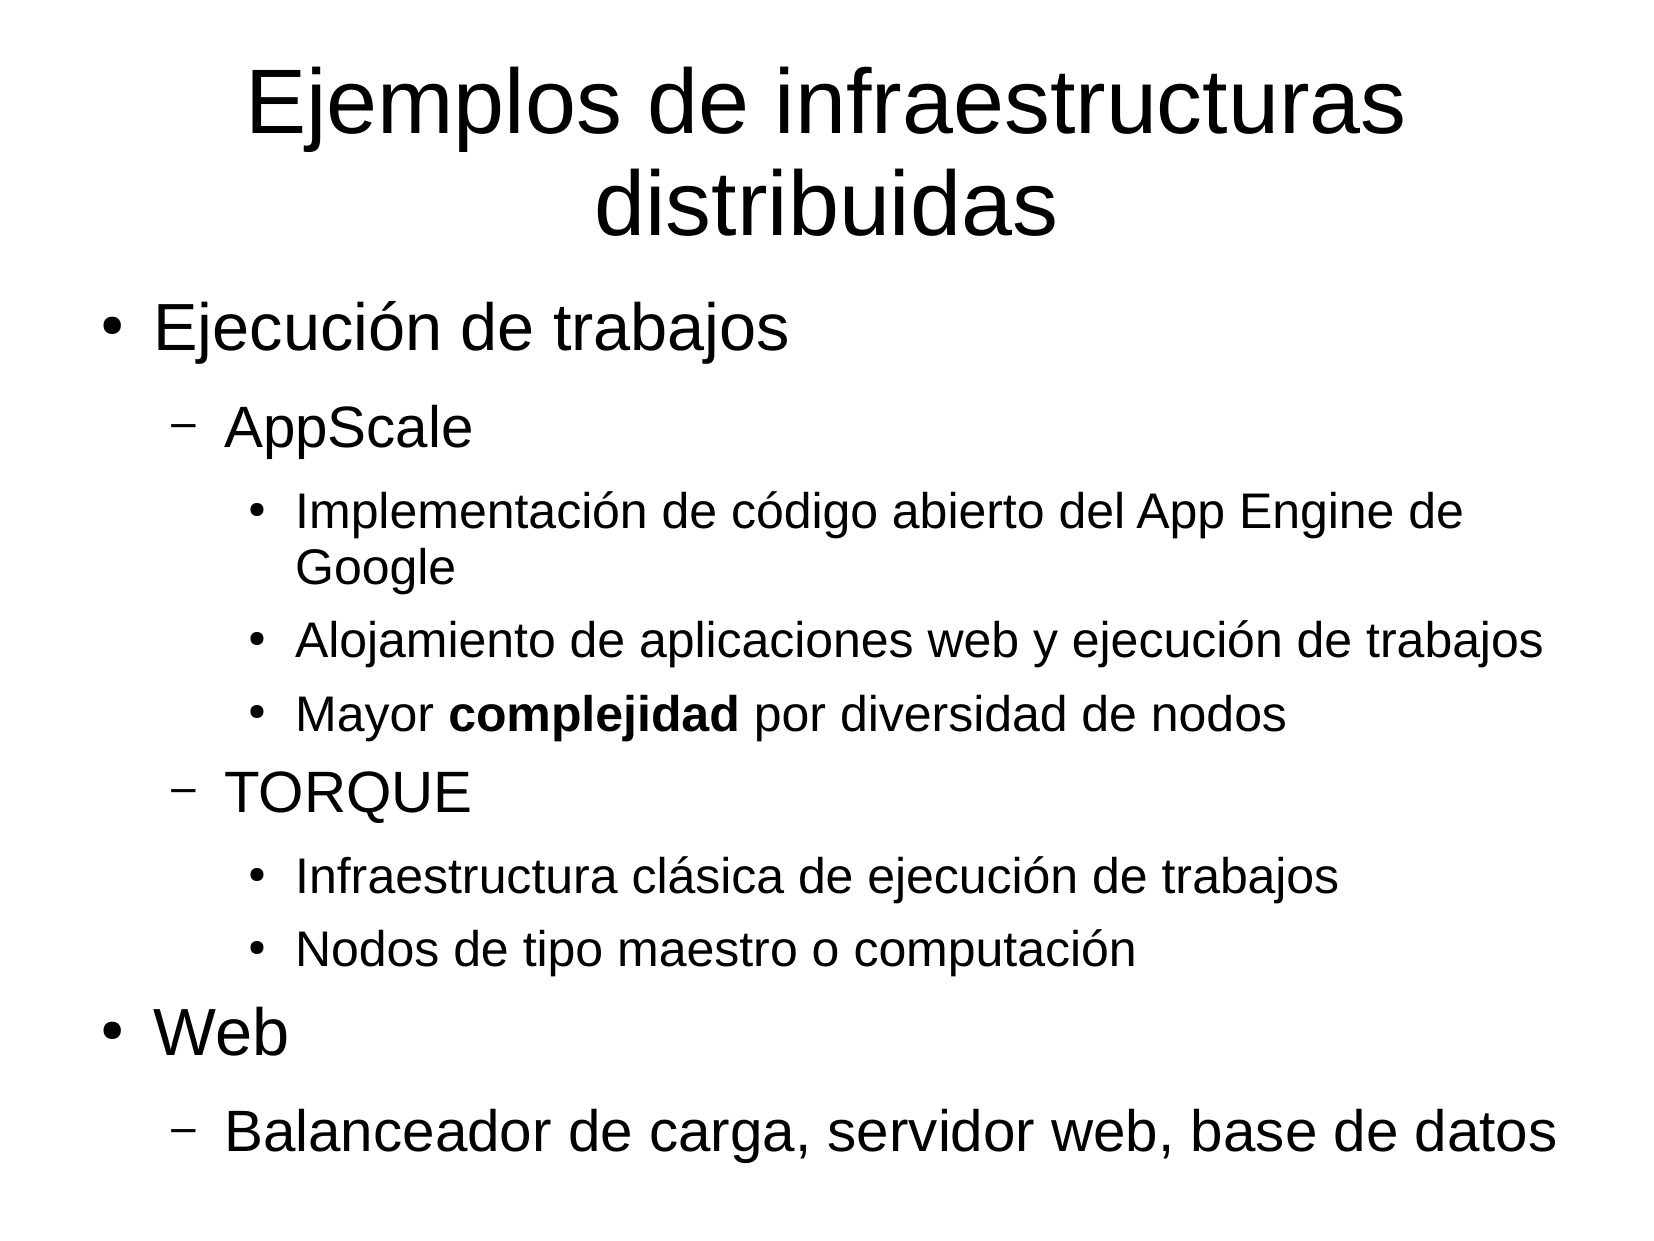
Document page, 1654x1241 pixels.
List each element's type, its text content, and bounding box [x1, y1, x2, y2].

list Ejecución de trabajos AppScale Implementación de código abierto del App Engine de Google Alojamiento de aplicaciones web y ejecución de trabajos Mayor complejidad por diversidad de nodos TORQUE Infraestructura clásica de ejecución de trabajos Nodos de tipo maestro o computación Web Balanceador de carga, servidor web, base de datos [82, 290, 1617, 1186]
title Ejemplos de infraestructuras distribuidas [82, 49, 1571, 257]
